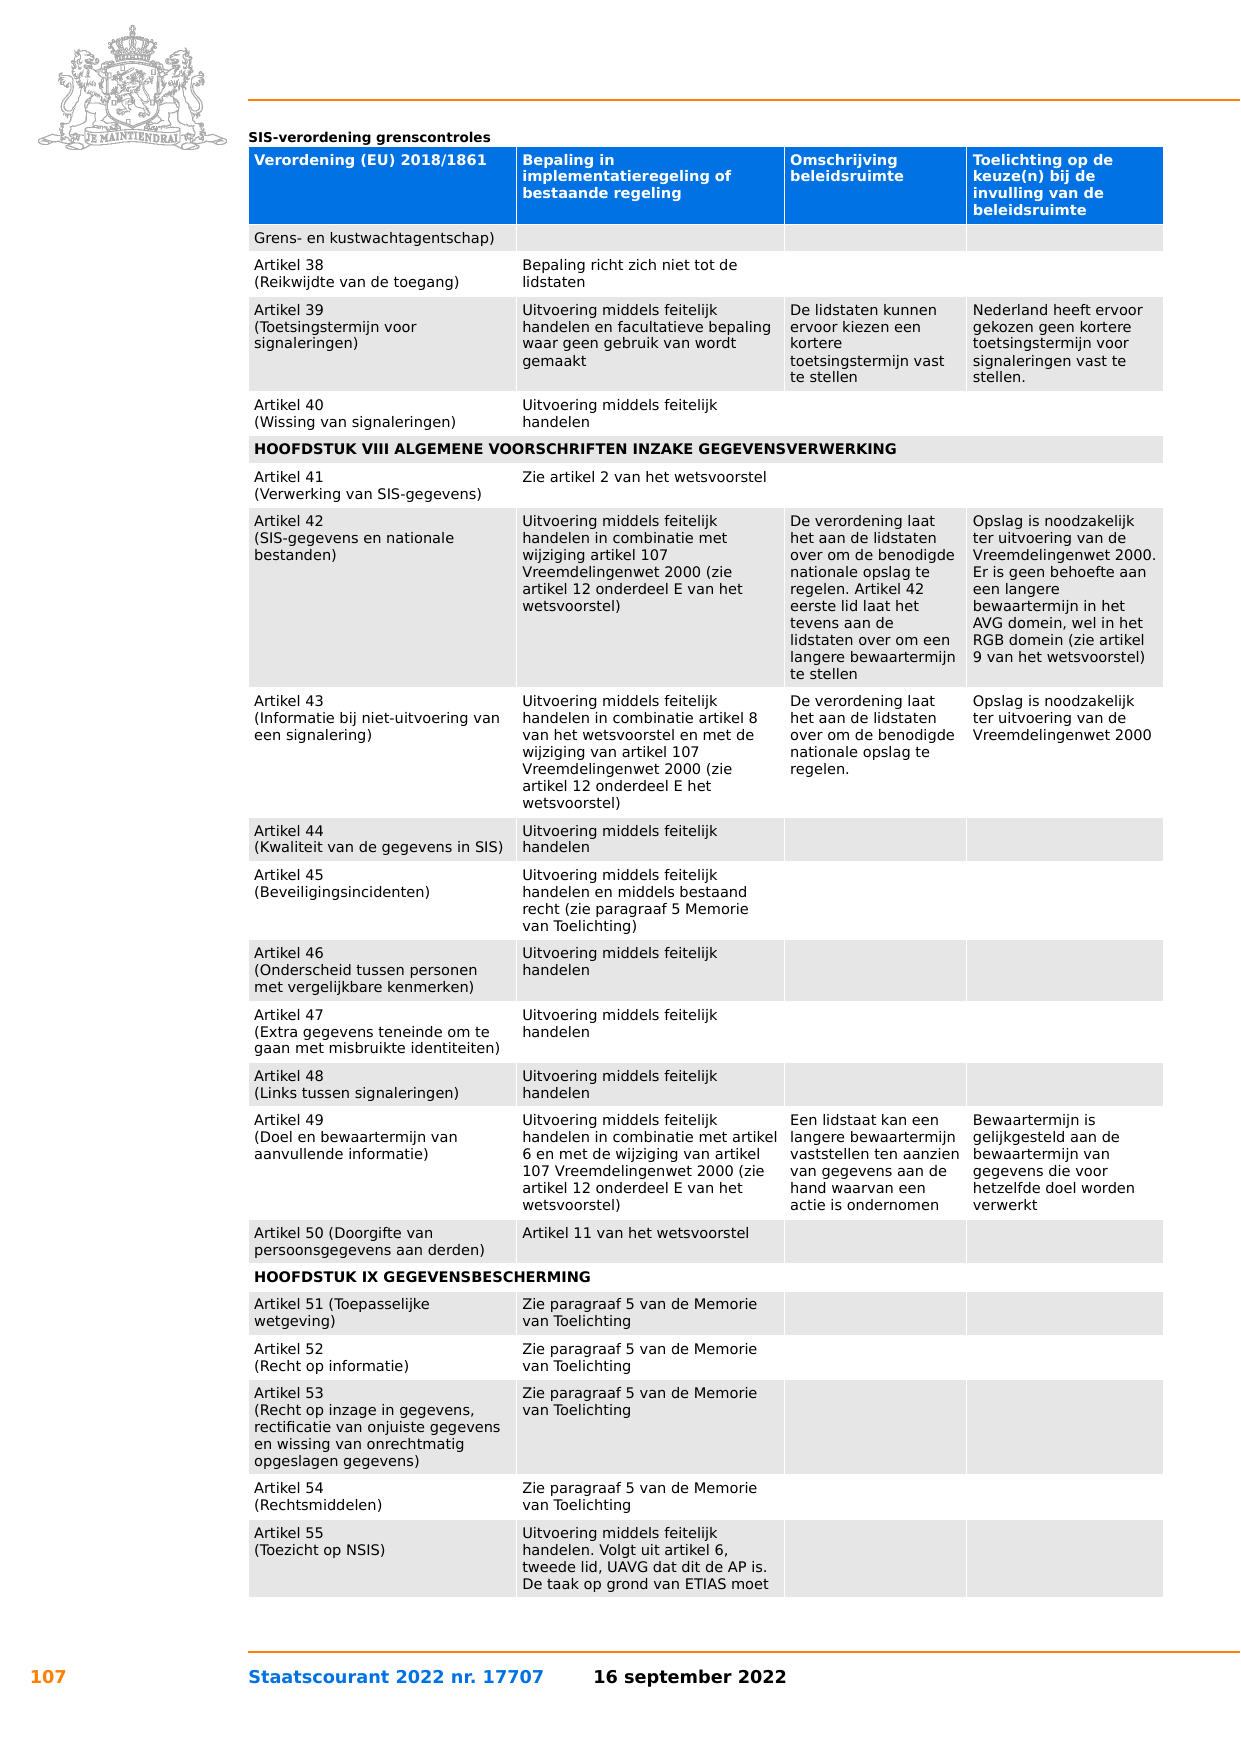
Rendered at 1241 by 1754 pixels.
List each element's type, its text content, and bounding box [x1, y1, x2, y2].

table_cell De lidstaten kunnen ervoor kiezen een kortere toetsingstermijn vast te stellen [785, 297, 966, 391]
table_cell Artikel 41 (Verwerking van SIS-gegevens) [249, 464, 516, 507]
table_cell Nederland heeft ervoor gekozen geen kortere toetsingstermijn voor signaleringen vast te stellen. [967, 297, 1163, 391]
table_cell [785, 1336, 966, 1379]
table_cell Opslag is noodzakelijk ter uitvoering van de Vreemdelingenwet 2000. Er is geen behoefte aan een langere bewaartermijn in het AVG domein, wel in het RGB domein (zie artikel 9 van het wetsvoorstel) [967, 508, 1163, 687]
table_cell [785, 862, 966, 939]
table_cell [967, 1063, 1163, 1106]
table_cell Artikel 50 (Doorgifte van persoonsgegevens aan derden) [249, 1220, 516, 1263]
table_cell Verordening (EU) 2018/1861 [249, 147, 516, 224]
table_cell Opslag is noodzakelijk ter uitvoering van de Vreemdelingenwet 2000 [967, 689, 1163, 817]
table_cell Toelichting op de keuze(n) bij de invulling van de beleidsruimte [967, 147, 1163, 224]
table_cell De verordening laat het aan de lidstaten over om de benodigde nationale opslag te regelen. Artikel 42 eerste lid laat het tevens aan de lidstaten over om een langere bewaartermijn te stellen [785, 508, 966, 687]
table_cell Artikel 52 (Recht op informatie) [249, 1336, 516, 1379]
table_cell Bepaling richt zich niet tot de lidstaten [517, 253, 784, 296]
table_cell [967, 862, 1163, 939]
table_cell Artikel 47 (Extra gegevens teneinde om te gaan met misbruikte identiteiten) [249, 1002, 516, 1062]
table_cell Zie paragraaf 5 van de Memorie van Toelichting [517, 1292, 784, 1335]
picture [38, 25, 227, 150]
table_cell Bepaling in implementatieregeling of bestaande regeling [517, 147, 784, 224]
table_cell [967, 392, 1163, 435]
table_cell Artikel 48 (Links tussen signaleringen) [249, 1063, 516, 1106]
table_cell Uitvoering middels feitelijk handelen [517, 818, 784, 861]
table_cell HOOFDSTUK IX GEGEVENSBESCHERMING [249, 1264, 1163, 1291]
table_cell [967, 1220, 1163, 1263]
table_cell Artikel 54 (Rechtsmiddelen) [249, 1476, 516, 1519]
table_cell Artikel 53 (Recht op inzage in gegevens, rectificatie van onjuiste gegevens en wissing van onrechtmatig opgeslagen gegevens) [249, 1380, 516, 1474]
table_cell HOOFDSTUK VIII ALGEMENE VOORSCHRIFTEN INZAKE GEGEVENSVERWERKING [249, 436, 1163, 463]
table_cell Een lidstaat kan een langere bewaartermijn vaststellen ten aanzien van gegevens aan de hand waarvan een actie is ondernomen [785, 1108, 966, 1219]
table_cell Artikel 46 (Onderscheid tussen personen met vergelijkbare kenmerken) [249, 940, 516, 1001]
table_cell Zie paragraaf 5 van de Memorie van Toelichting [517, 1476, 784, 1519]
table_cell Uitvoering middels feitelijk handelen en facultatieve bepaling waar geen gebruik van wordt gemaakt [517, 297, 784, 391]
table_cell [967, 940, 1163, 1001]
table_cell Artikel 49 (Doel en bewaartermijn van aanvullende informatie) [249, 1108, 516, 1219]
table_cell Artikel 39 (Toetsingstermijn voor signaleringen) [249, 297, 516, 391]
table_cell Artikel 45 (Beveiligingsincidenten) [249, 862, 516, 939]
table_cell Artikel 43 (Informatie bij niet-uitvoering van een signalering) [249, 689, 516, 817]
table_cell [517, 225, 784, 251]
table_cell Uitvoering middels feitelijk handelen [517, 1063, 784, 1106]
table_cell Uitvoering middels feitelijk handelen [517, 1002, 784, 1062]
table_cell Zie artikel 2 van het wetsvoorstel [517, 464, 784, 507]
table_cell Uitvoering middels feitelijk handelen in combinatie met wijziging artikel 107 Vreemdelingenwet 2000 (zie artikel 12 onderdeel E van het wetsvoorstel) [517, 508, 784, 687]
table_cell De verordening laat het aan de lidstaten over om de benodigde nationale opslag te regelen. [785, 689, 966, 817]
table_cell Zie paragraaf 5 van de Memorie van Toelichting [517, 1380, 784, 1474]
table_cell [967, 1002, 1163, 1062]
table_cell [785, 818, 966, 861]
table_cell [967, 464, 1163, 507]
table_cell [785, 225, 966, 251]
table_cell [785, 1002, 966, 1062]
table_cell [785, 253, 966, 296]
table_cell [967, 1380, 1163, 1474]
table_cell Artikel 42 (SIS-gegevens en nationale bestanden) [249, 508, 516, 687]
table_cell Artikel 51 (Toepasselijke wetgeving) [249, 1292, 516, 1335]
table_cell Uitvoering middels feitelijk handelen [517, 392, 784, 435]
table_cell [967, 1292, 1163, 1335]
table_cell Grens- en kustwachtagentschap) [249, 225, 516, 251]
table_cell [967, 1336, 1163, 1379]
table_cell Bewaartermijn is gelijkgesteld aan de bewaartermijn van gegevens die voor hetzelfde doel worden verwerkt [967, 1108, 1163, 1219]
table_cell [785, 1520, 966, 1597]
table_cell Uitvoering middels feitelijk handelen in combinatie met artikel 6 en met de wijziging van artikel 107 Vreemdelingenwet 2000 (zie artikel 12 onderdeel E van het wetsvoorstel) [517, 1108, 784, 1219]
table_cell Artikel 11 van het wetsvoorstel [517, 1220, 784, 1263]
table_cell Uitvoering middels feitelijk handelen en middels bestaand recht (zie paragraaf 5 Memorie van Toelichting) [517, 862, 784, 939]
table_cell [785, 1063, 966, 1106]
table_cell [967, 1476, 1163, 1519]
table_cell [967, 1520, 1163, 1597]
table_cell Uitvoering middels feitelijk handelen in combinatie artikel 8 van het wetsvoorstel en met de wijziging van artikel 107 Vreemdelingenwet 2000 (zie artikel 12 onderdeel E het wetsvoorstel) [517, 689, 784, 817]
table_cell Uitvoering middels feitelijk handelen [517, 940, 784, 1001]
table_cell Omschrijving beleidsruimte [785, 147, 966, 224]
table_cell Uitvoering middels feitelijk handelen. Volgt uit artikel 6, tweede lid, UAVG dat dit de AP is. De taak op grond van ETIAS moet [517, 1520, 784, 1597]
table_cell [967, 253, 1163, 296]
table_cell [785, 1220, 966, 1263]
table_header SIS-verordening grenscontroles [248, 130, 1163, 146]
table_cell Artikel 55 (Toezicht op NSIS) [249, 1520, 516, 1597]
table_cell [785, 392, 966, 435]
table_cell [967, 818, 1163, 861]
table_cell [785, 1380, 966, 1474]
table_cell [785, 464, 966, 507]
table_cell [785, 1476, 966, 1519]
table_cell Artikel 38 (Reikwijdte van de toegang) [249, 253, 516, 296]
table_cell [785, 940, 966, 1001]
table_cell [967, 225, 1163, 251]
table_cell Zie paragraaf 5 van de Memorie van Toelichting [517, 1336, 784, 1379]
table_cell Artikel 40 (Wissing van signaleringen) [249, 392, 516, 435]
table_cell [785, 1292, 966, 1335]
table_cell Artikel 44 (Kwaliteit van de gegevens in SIS) [249, 818, 516, 861]
